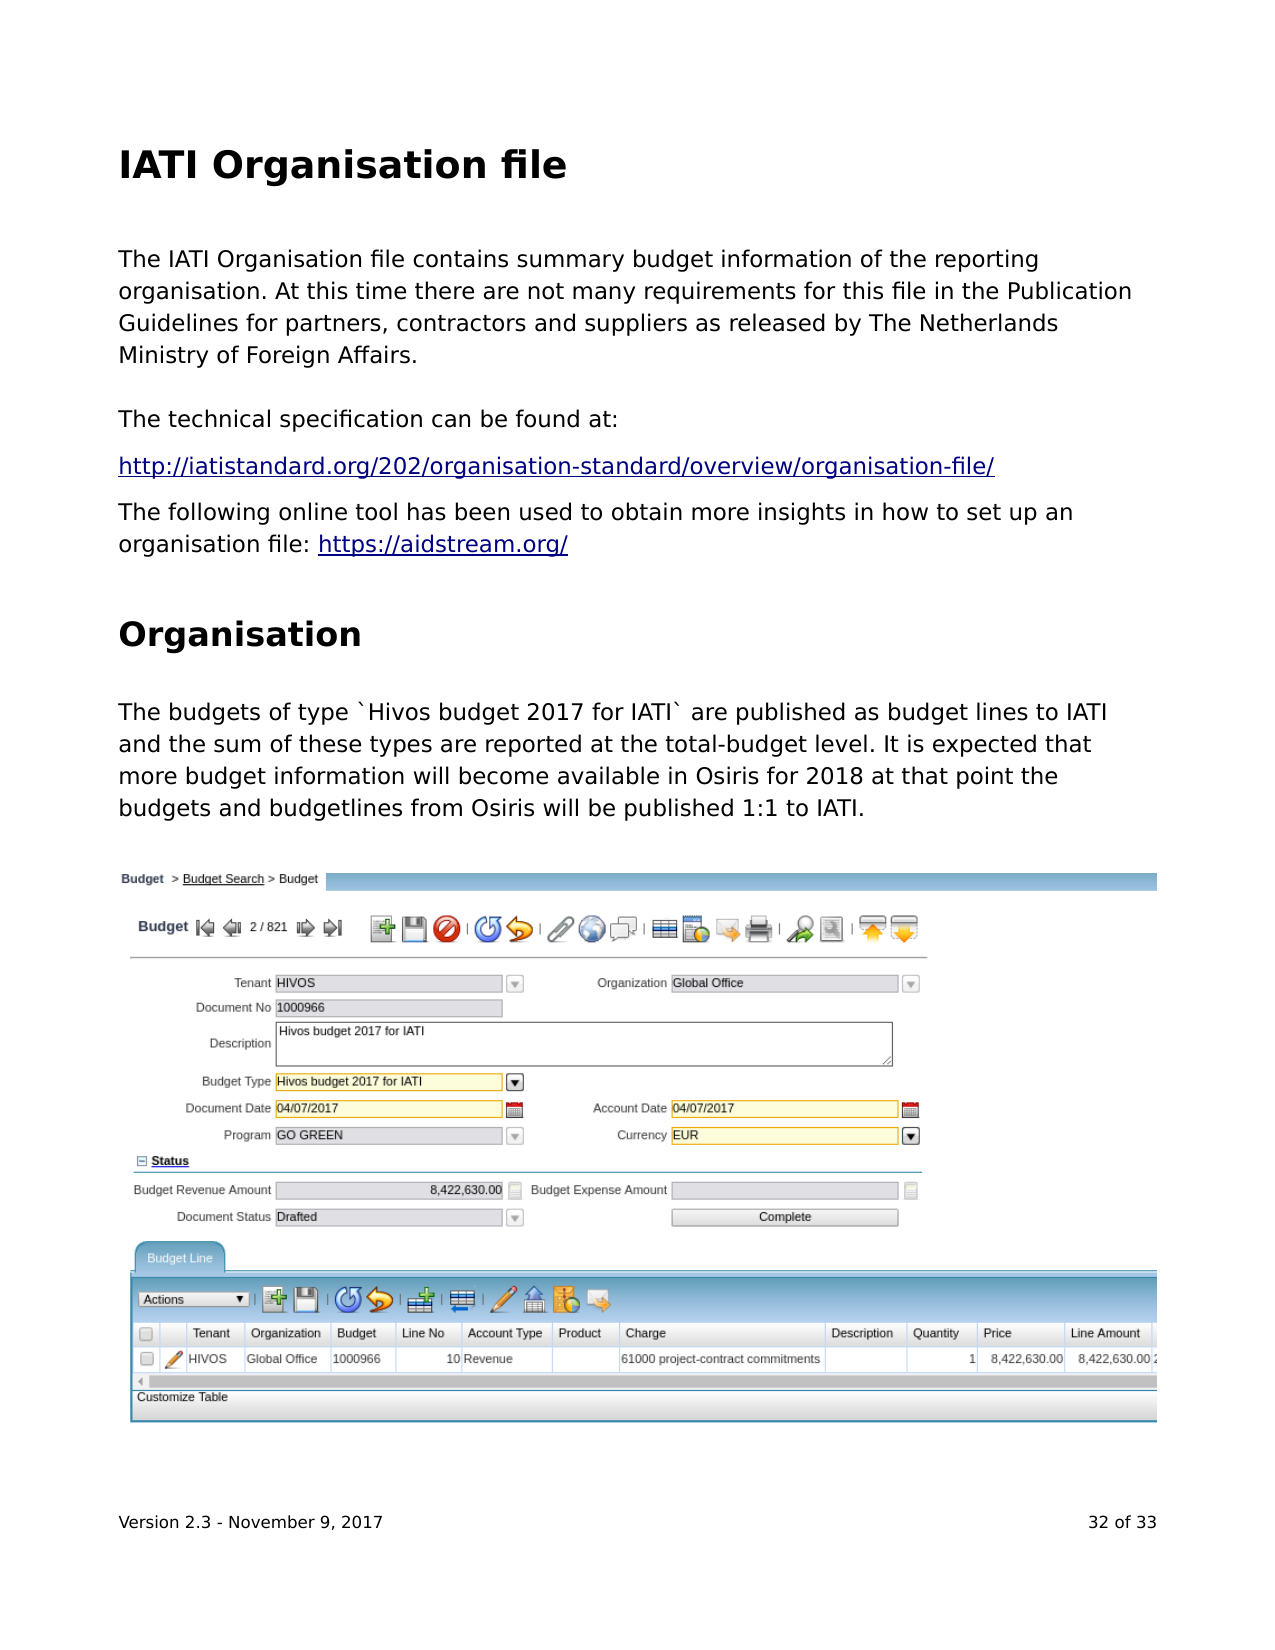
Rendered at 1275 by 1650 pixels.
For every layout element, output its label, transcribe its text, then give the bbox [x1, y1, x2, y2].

subtitle IATI Organisation file [118, 143, 1157, 187]
text http://iatistandard.org/202/organisation-standard/overview/organisation-file/ [118, 453, 1157, 479]
text The following online tool has been used to obtain more insights in how to set up an organisation file: https://aidstream.org/ [118, 499, 1157, 589]
picture [118, 873, 1157, 1437]
text The budgets of type `Hivos budget 2017 for IATI` are published as budget lines to IATI and the sum of these types are reported at the total-budget level. It is expected that more budget information will become available in Osiris for 2018 at that point the budgets and budgetlines from Osiris will be published 1:1 to IATI. [118, 667, 1157, 854]
text The IATI Organisation file contains summary budget information of the reporting organisation. At this time there are not many requirements for this file in the Publication Guidelines for partners, contractors and suppliers as released by The Netherlands Ministry of Foreign Affairs. The technical specification can be found at: [118, 246, 1157, 433]
subtitle Organisation [118, 616, 1157, 655]
